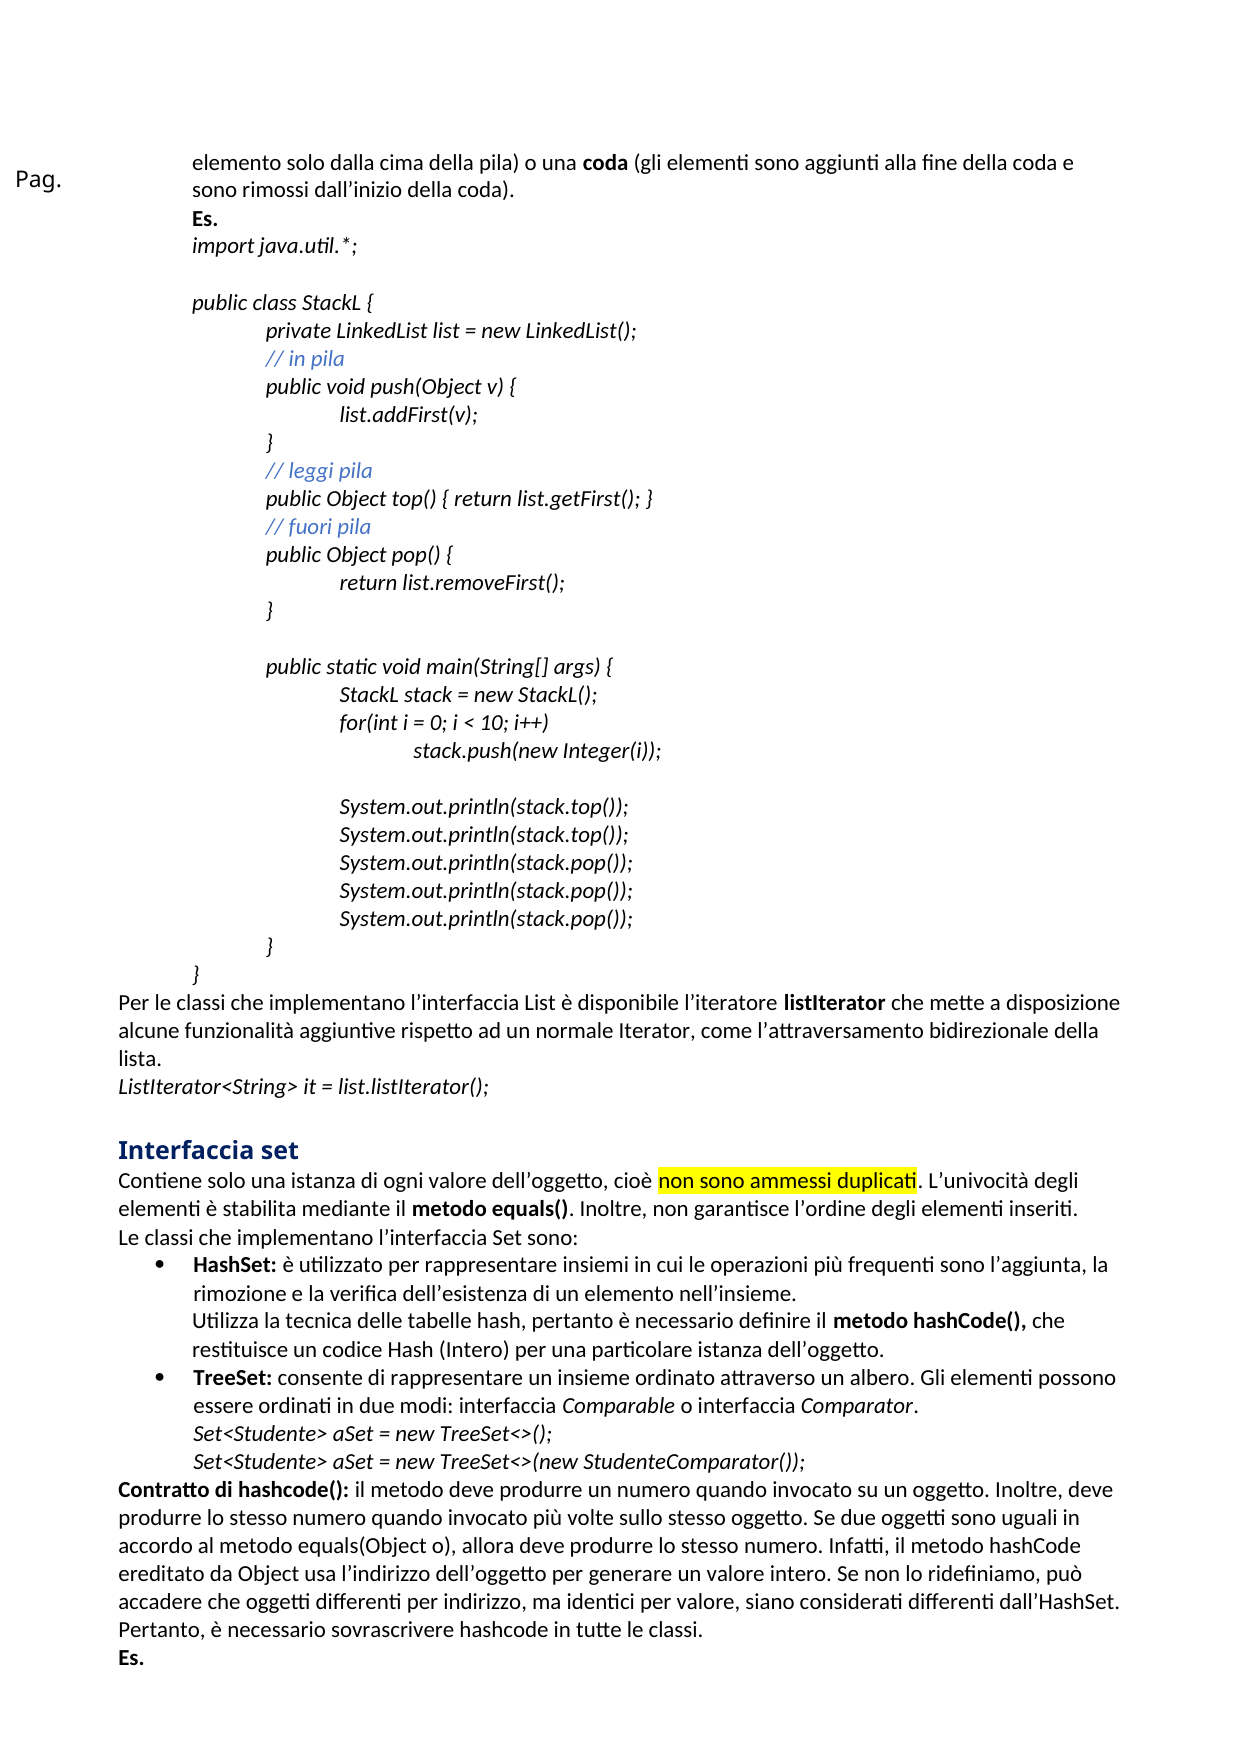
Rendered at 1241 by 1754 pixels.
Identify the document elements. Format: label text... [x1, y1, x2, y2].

text stack.push(new Integer(i)); [192, 736, 1122, 764]
text } [192, 932, 1122, 960]
text Per le classi che implementano l’interfaccia List è disponibile l’iteratore listIterator che mette a disposizione alcune funzionalità aggiuntive rispetto ad un normale Iterator, come l’attraversamento bidirezionale della lista. [118, 988, 1122, 1072]
text Contratto di hashcode(): il metodo deve produrre un numero quando invocato su un oggetto. Inoltre, deve produrre lo stesso numero quando invocato più volte sullo stesso oggetto. Se due oggetti sono uguali in accordo al metodo equals(Object o), allora deve produrre lo stesso numero. Infatti, il metodo hashCode ereditato da Object usa l’indirizzo dell’oggetto per generare un valore intero. Se non lo ridefiniamo, può accadere che oggetti differenti per indirizzo, ma identici per valore, siano considerati differenti dall’HashSet. Pertanto, è necessario sovrascrivere hashcode in tutte le classi. [118, 1475, 1122, 1643]
text System.out.println(stack.pop()); [192, 876, 1122, 904]
text Es. [118, 1643, 1122, 1671]
text Set<Studente> aSet = new TreeSet<>(); [193, 1419, 1122, 1447]
text } [192, 428, 1122, 456]
text public Object pop() { [192, 540, 1122, 568]
text // in pila [192, 344, 1122, 372]
text public Object top() { return list.getFirst(); } [192, 484, 1122, 512]
text Es. [192, 204, 1122, 232]
text import java.util.*; [192, 232, 1122, 260]
text Utilizza la tecnica delle tabelle hash, pertanto è necessario definire il metodo hashCode(), che restituisce un codice Hash (Intero) per una particolare istanza dell’oggetto. [192, 1307, 1122, 1363]
list HashSet: è utilizzato per rappresentare insiemi in cui le operazioni più frequenti sono l’aggiunta, la rimozione e la verifica dell’esistenza di un elemento nell’insieme. [156, 1251, 1122, 1307]
text Set<Studente> aSet = new TreeSet<>(new StudenteComparator()); [193, 1447, 1122, 1475]
text Contiene solo una istanza di ogni valore dell’oggetto, cioè non sono ammessi duplicati. L’univocità degli elementi è stabilita mediante il metodo equals(). Inoltre, non garantisce l’ordine degli elementi inseriti. [118, 1167, 1122, 1223]
text ListIterator<String> it = list.listIterator(); [118, 1072, 1122, 1100]
text System.out.println(stack.pop()); [192, 904, 1122, 932]
text public static void main(String[] args) { [192, 652, 1122, 680]
text } [192, 596, 1122, 624]
text public class StackL { [192, 288, 1122, 316]
text private LinkedList list = new LinkedList(); [192, 316, 1122, 344]
text elemento solo dalla cima della pila) o una coda (gli elementi sono aggiunti alla fine della coda e sono rimossi dall’inizio della coda). [192, 148, 1122, 204]
text } [192, 960, 1122, 988]
text StackL stack = new StackL(); [192, 680, 1122, 708]
text public void push(Object v) { [192, 372, 1122, 400]
text // leggi pila [192, 456, 1122, 484]
text // fuori pila [192, 512, 1122, 540]
text for(int i = 0; i < 10; i++) [192, 708, 1122, 736]
subtitle Interfaccia set [118, 1132, 1122, 1167]
text System.out.println(stack.top()); [192, 792, 1122, 820]
text System.out.println(stack.top()); [192, 820, 1122, 848]
text return list.removeFirst(); [192, 568, 1122, 596]
text System.out.println(stack.pop()); [192, 848, 1122, 876]
list TreeSet: consente di rappresentare un insieme ordinato attraverso un albero. Gli elementi possono essere ordinati in due modi: interfaccia Comparable o interfaccia Comparator. [156, 1363, 1122, 1419]
text Le classi che implementano l’interfaccia Set sono: [118, 1223, 1122, 1251]
text list.addFirst(v); [192, 400, 1122, 428]
